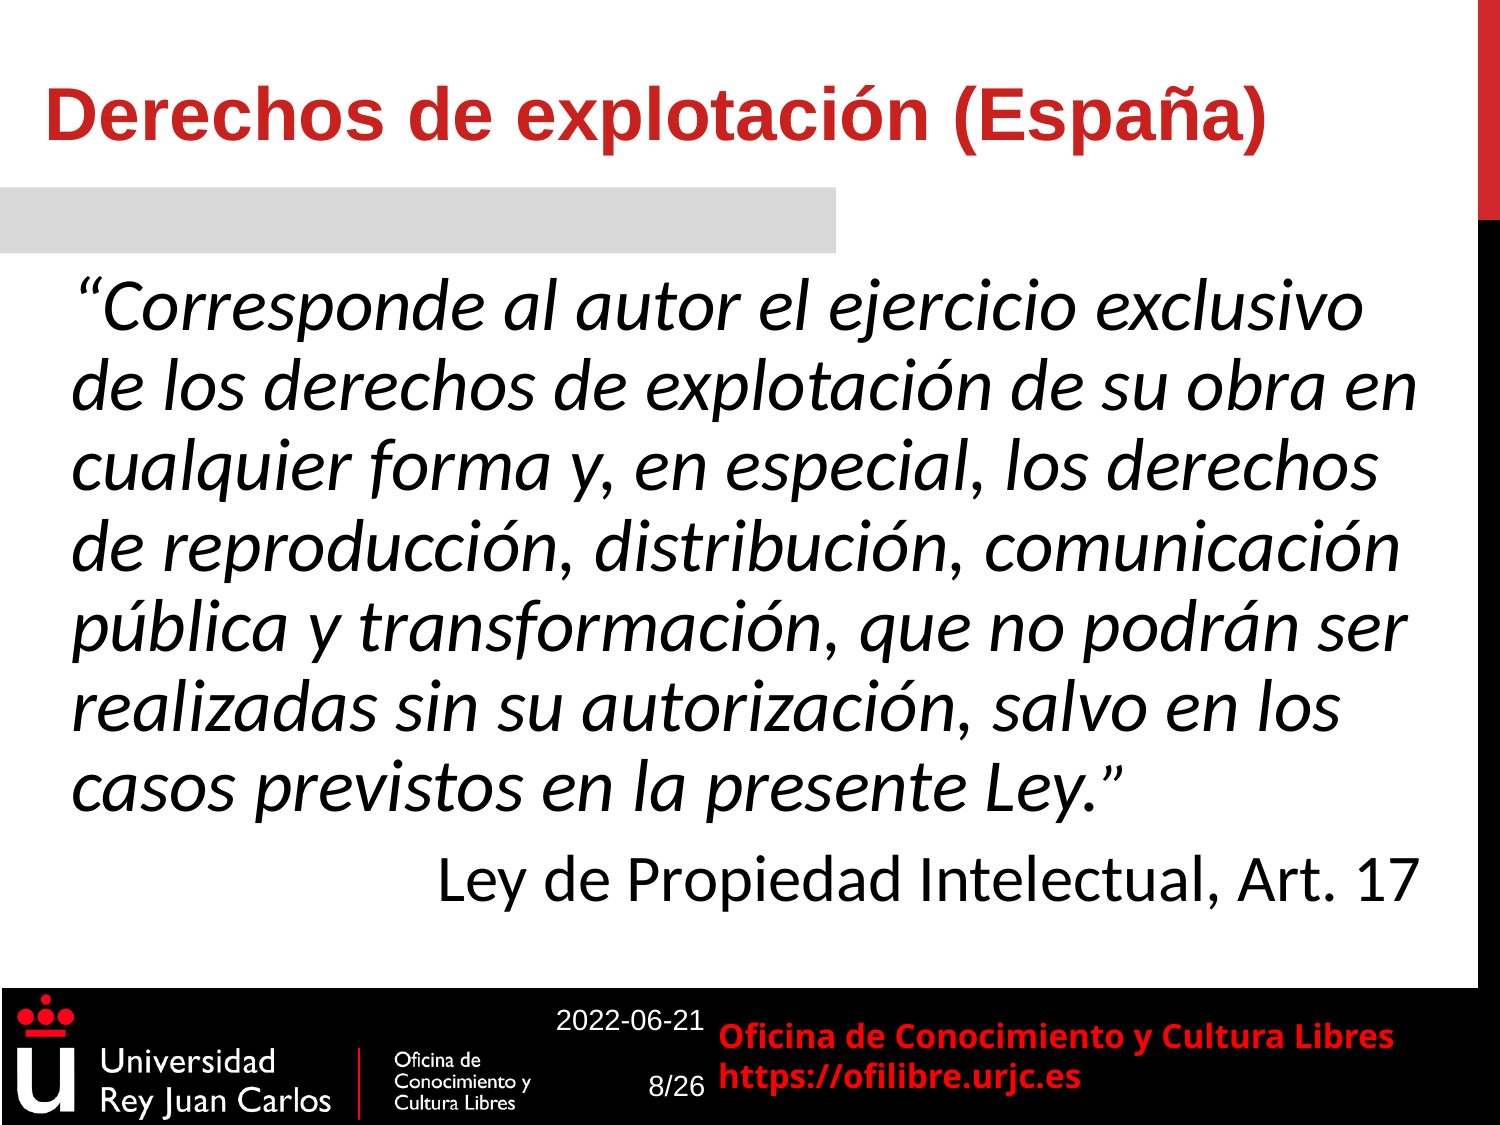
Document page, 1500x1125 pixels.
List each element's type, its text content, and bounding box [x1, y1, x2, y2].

text_box “Corresponde al autor el ejercicio exclusivo de los derechos de explotación de su obra en cualquier forma y, en especial, los derechos de reproducción, distribución, comunicación pública y transformación, que no podrán ser realizadas sin su autorización, salvo en los casos previstos en la presente Ley.” Ley de Propiedad Intelectual, Art. 17 [56, 261, 1437, 937]
title [75, 7, 1425, 196]
text_box Derechos de explotación (España) [30, 64, 1306, 248]
picture [17, 994, 531, 1120]
